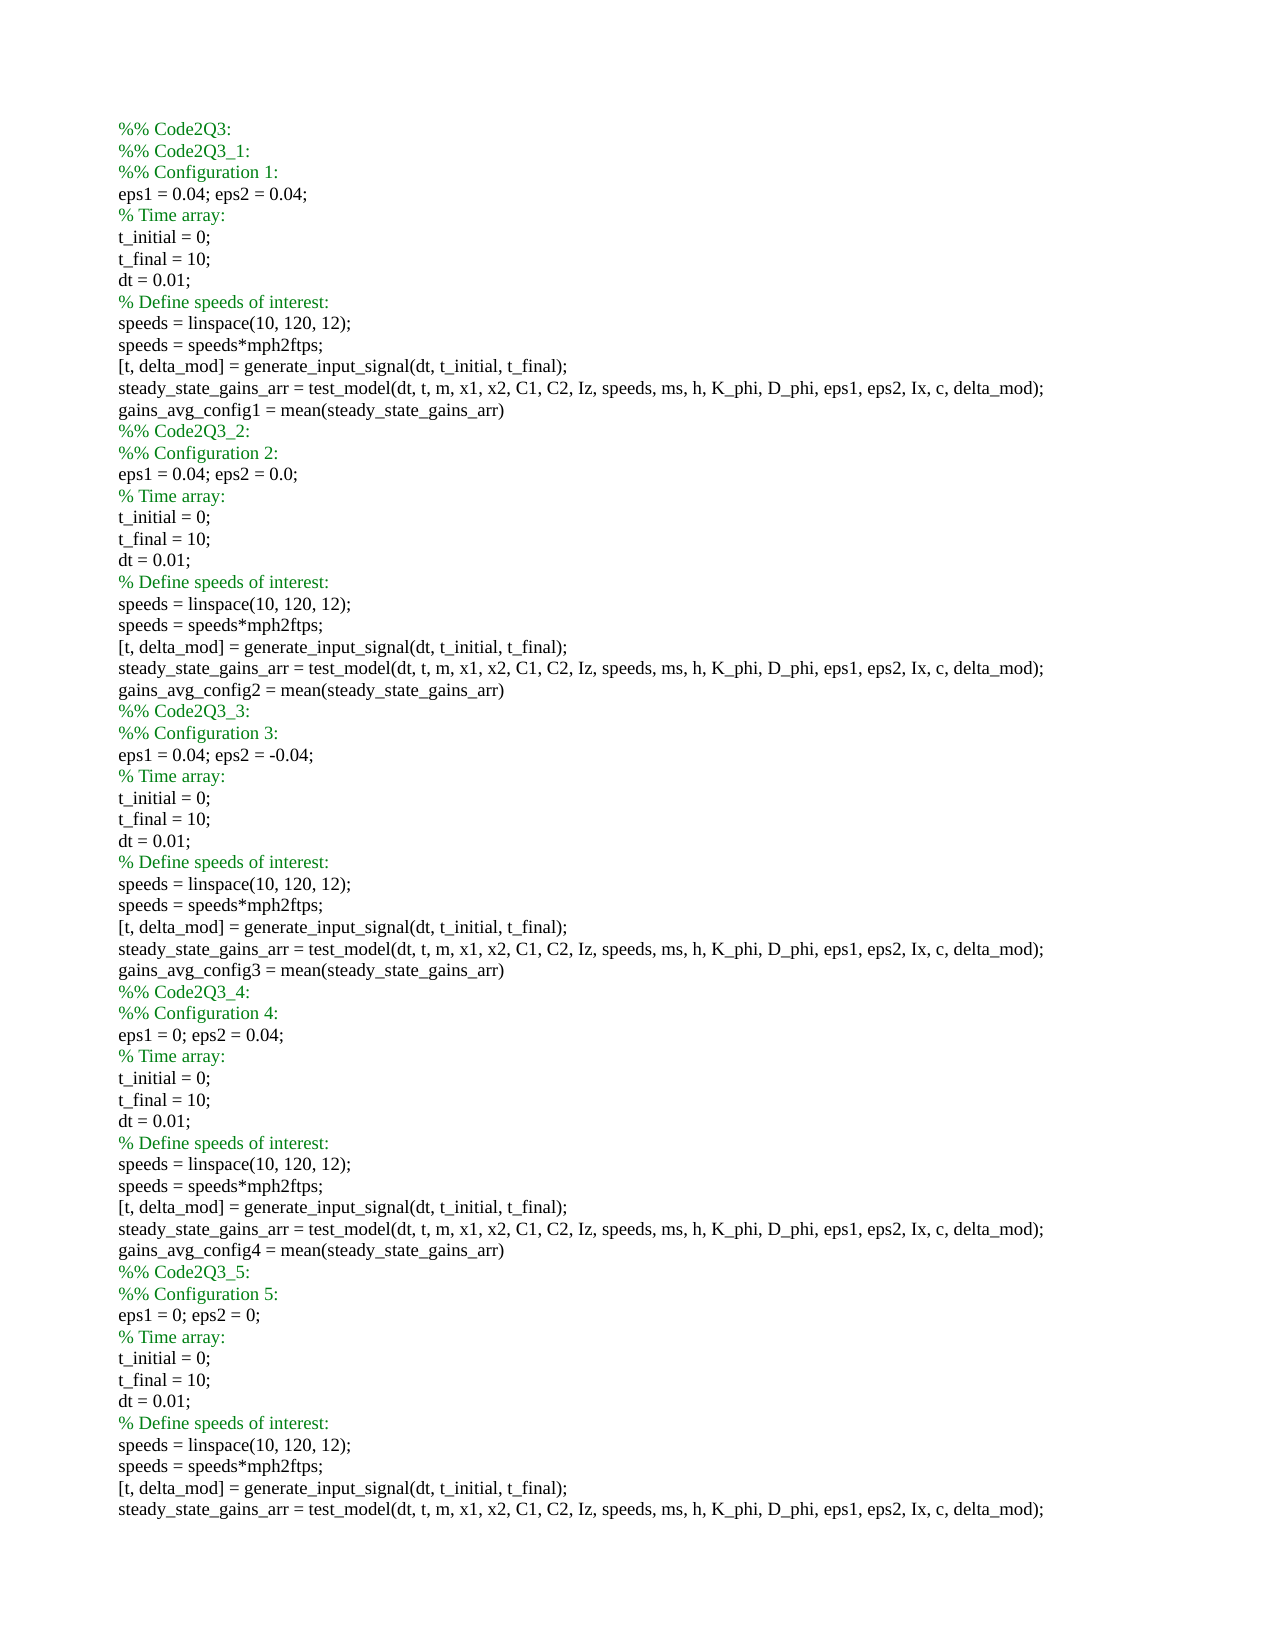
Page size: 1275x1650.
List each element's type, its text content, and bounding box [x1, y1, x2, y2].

text dt = 0.01; [118, 269, 1157, 291]
text % Define speeds of interest: [118, 571, 1157, 592]
text % Time array: [118, 485, 1157, 506]
text t_final = 10; [118, 247, 1157, 269]
text speeds = speeds*mph2ftps; [118, 614, 1157, 636]
text speeds = linspace(10, 120, 12); [118, 1153, 1157, 1175]
text eps1 = 0; eps2 = 0.04; [118, 1024, 1157, 1045]
text speeds = linspace(10, 120, 12); [118, 592, 1157, 614]
text eps1 = 0.04; eps2 = 0.04; [118, 183, 1157, 204]
text speeds = linspace(10, 120, 12); [118, 1433, 1157, 1455]
text dt = 0.01; [118, 549, 1157, 571]
text gains_avg_config2 = mean(steady_state_gains_arr) [118, 679, 1157, 700]
text % Define speeds of interest: [118, 1132, 1157, 1153]
text % Time array: [118, 1326, 1157, 1347]
text dt = 0.01; [118, 830, 1157, 851]
text % Define speeds of interest: [118, 851, 1157, 873]
text %% Configuration 5: [118, 1282, 1157, 1304]
text % Define speeds of interest: [118, 291, 1157, 312]
text t_initial = 0; [118, 226, 1157, 247]
text %% Code2Q3_1: [118, 140, 1157, 161]
text %% Code2Q3_5: [118, 1261, 1157, 1282]
text t_initial = 0; [118, 1347, 1157, 1369]
text %% Configuration 2: [118, 442, 1157, 463]
text speeds = linspace(10, 120, 12); [118, 873, 1157, 894]
text speeds = speeds*mph2ftps; [118, 1455, 1157, 1477]
text % Define speeds of interest: [118, 1412, 1157, 1433]
text %% Configuration 4: [118, 1002, 1157, 1024]
text t_final = 10; [118, 1088, 1157, 1110]
text steady_state_gains_arr = test_model(dt, t, m, x1, x2, C1, C2, Iz, speeds, ms, h, K_phi, D_phi, eps1, eps2, Ix, c, delta_mod); [118, 657, 1157, 679]
text % Time array: [118, 765, 1157, 787]
text steady_state_gains_arr = test_model(dt, t, m, x1, x2, C1, C2, Iz, speeds, ms, h, K_phi, D_phi, eps1, eps2, Ix, c, delta_mod); [118, 377, 1157, 398]
text t_final = 10; [118, 528, 1157, 549]
text t_final = 10; [118, 808, 1157, 830]
text gains_avg_config1 = mean(steady_state_gains_arr) [118, 398, 1157, 420]
text gains_avg_config4 = mean(steady_state_gains_arr) [118, 1239, 1157, 1261]
text steady_state_gains_arr = test_model(dt, t, m, x1, x2, C1, C2, Iz, speeds, ms, h, K_phi, D_phi, eps1, eps2, Ix, c, delta_mod); [118, 1218, 1157, 1239]
text [t, delta_mod] = generate_input_signal(dt, t_initial, t_final); [118, 1477, 1157, 1498]
text %% Configuration 1: [118, 161, 1157, 183]
text eps1 = 0.04; eps2 = -0.04; [118, 743, 1157, 765]
text eps1 = 0; eps2 = 0; [118, 1304, 1157, 1326]
text gains_avg_config3 = mean(steady_state_gains_arr) [118, 959, 1157, 981]
text steady_state_gains_arr = test_model(dt, t, m, x1, x2, C1, C2, Iz, speeds, ms, h, K_phi, D_phi, eps1, eps2, Ix, c, delta_mod); [118, 1498, 1157, 1520]
text speeds = speeds*mph2ftps; [118, 894, 1157, 916]
text t_initial = 0; [118, 787, 1157, 808]
text [t, delta_mod] = generate_input_signal(dt, t_initial, t_final); [118, 636, 1157, 657]
text t_final = 10; [118, 1369, 1157, 1390]
text steady_state_gains_arr = test_model(dt, t, m, x1, x2, C1, C2, Iz, speeds, ms, h, K_phi, D_phi, eps1, eps2, Ix, c, delta_mod); [118, 937, 1157, 959]
text [t, delta_mod] = generate_input_signal(dt, t_initial, t_final); [118, 916, 1157, 937]
text speeds = linspace(10, 120, 12); [118, 312, 1157, 334]
text [t, delta_mod] = generate_input_signal(dt, t_initial, t_final); [118, 355, 1157, 377]
text eps1 = 0.04; eps2 = 0.0; [118, 463, 1157, 485]
text % Time array: [118, 1045, 1157, 1067]
text dt = 0.01; [118, 1110, 1157, 1132]
text %% Code2Q3_4: [118, 981, 1157, 1002]
text [t, delta_mod] = generate_input_signal(dt, t_initial, t_final); [118, 1196, 1157, 1218]
text speeds = speeds*mph2ftps; [118, 334, 1157, 355]
text t_initial = 0; [118, 506, 1157, 528]
text %% Code2Q3_2: [118, 420, 1157, 442]
text speeds = speeds*mph2ftps; [118, 1175, 1157, 1196]
text % Time array: [118, 204, 1157, 226]
text %% Code2Q3_3: [118, 700, 1157, 722]
text t_initial = 0; [118, 1067, 1157, 1088]
text dt = 0.01; [118, 1390, 1157, 1412]
text %% Code2Q3: [118, 118, 1157, 140]
text %% Configuration 3: [118, 722, 1157, 743]
